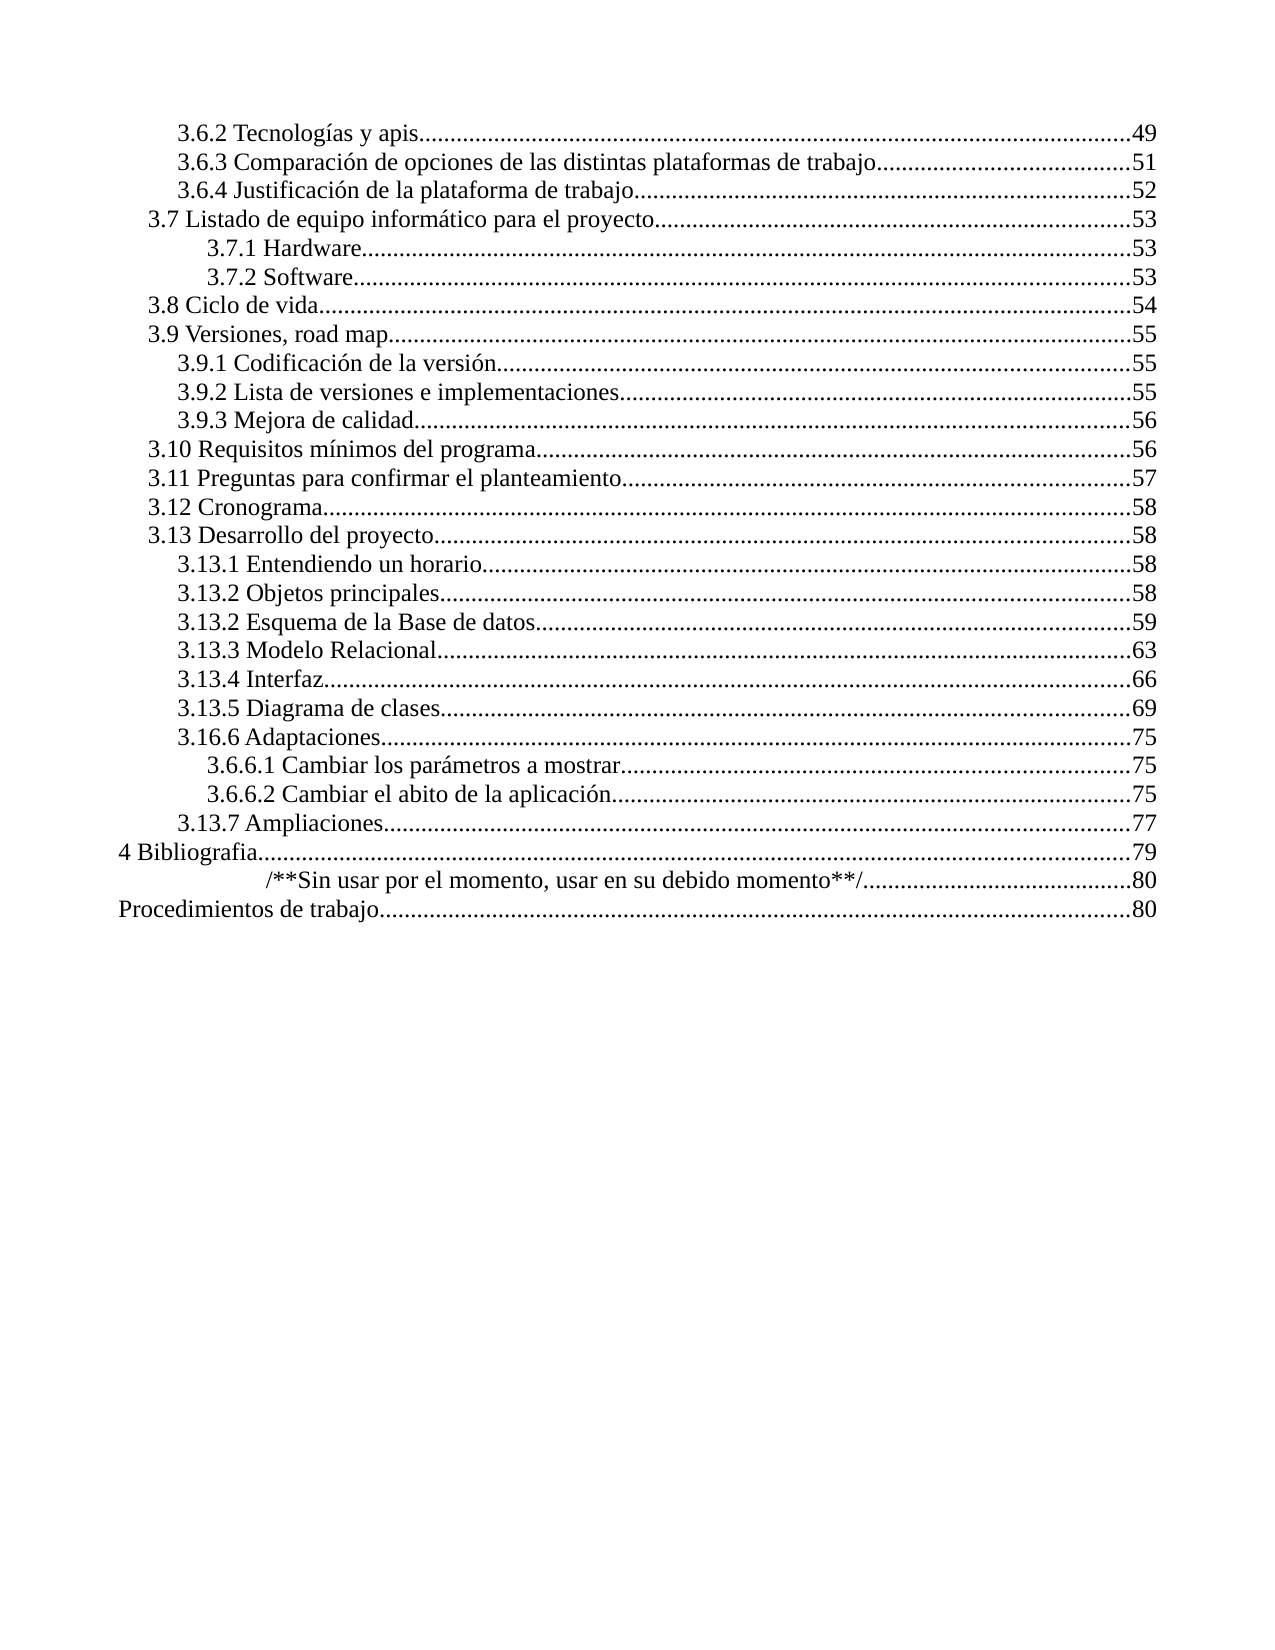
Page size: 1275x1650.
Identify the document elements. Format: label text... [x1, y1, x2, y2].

text 3.9.1 Codificación de la versión 55 [177, 348, 1157, 377]
text 3.7.1 Hardware 53 [207, 233, 1157, 262]
text 3.7.2 Software 53 [207, 262, 1157, 291]
text 3.6.3 Comparación de opciones de las distintas plataformas de trabajo 51 [177, 147, 1157, 176]
text 3.11 Preguntas para confirmar el planteamiento 57 [148, 463, 1157, 492]
text 3.13 Desarrollo del proyecto 58 [148, 521, 1157, 549]
text 3.13.1 Entendiendo un horario 58 [177, 549, 1157, 578]
text 3.16.6 Adaptaciones 75 [177, 722, 1157, 751]
text 3.13.3 Modelo Relacional 63 [177, 636, 1157, 664]
text 3.9 Versiones, road map 55 [148, 319, 1157, 348]
text Procedimientos de trabajo 80 [118, 894, 1157, 923]
text 3.12 Cronograma 58 [148, 492, 1157, 521]
text 3.13.2 Objetos principales 58 [177, 578, 1157, 607]
text 3.13.4 Interfaz 66 [177, 664, 1157, 693]
text 3.7 Listado de equipo informático para el proyecto 53 [148, 204, 1157, 233]
text 4 Bibliografia 79 [118, 837, 1157, 866]
text 3.13.2 Esquema de la Base de datos 59 [177, 607, 1157, 636]
text 3.13.7 Ampliaciones 77 [177, 808, 1157, 837]
text 3.13.5 Diagrama de clases 69 [177, 693, 1157, 722]
text 3.6.6.2 Cambiar el abito de la aplicación 75 [207, 779, 1157, 808]
text 3.6.4 Justificación de la plataforma de trabajo 52 [177, 176, 1157, 204]
text 3.8 Ciclo de vida 54 [148, 291, 1157, 319]
text /**Sin usar por el momento, usar en su debido momento**/ 80 [266, 866, 1157, 894]
text 3.9.3 Mejora de calidad 56 [177, 406, 1157, 434]
text 3.10 Requisitos mínimos del programa 56 [148, 434, 1157, 463]
text 3.6.2 Tecnologías y apis 49 [177, 118, 1157, 147]
text 3.9.2 Lista de versiones e implementaciones 55 [177, 377, 1157, 406]
text 3.6.6.1 Cambiar los parámetros a mostrar 75 [207, 751, 1157, 779]
